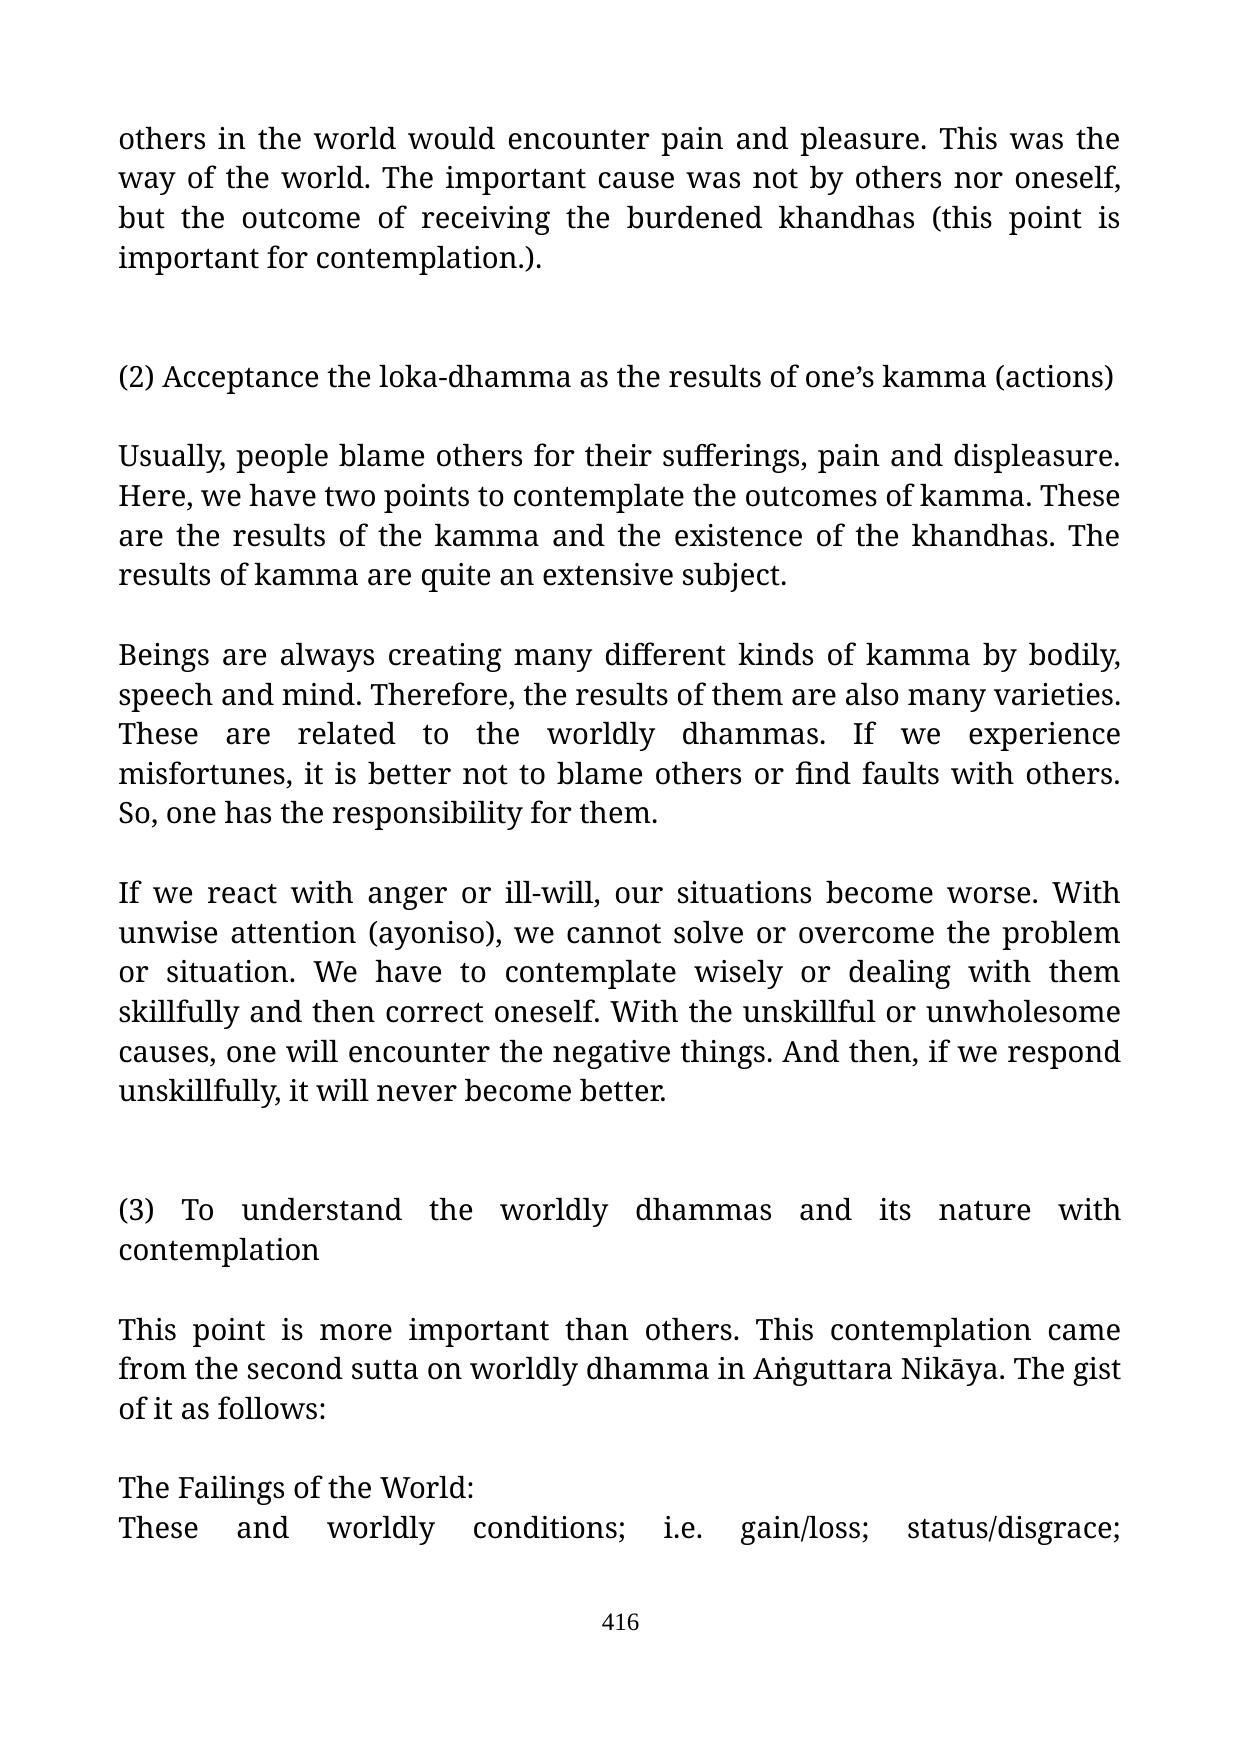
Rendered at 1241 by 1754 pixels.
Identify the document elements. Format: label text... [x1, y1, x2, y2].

text others in the world would encounter pain and pleasure. This was the way of the world. The important cause was not by others nor oneself, but the outcome of receiving the burdened khandhas (this point is important for contemplation.). (2) Acceptance the loka-dhamma as the results of one’s kamma (actions) Usually, people blame others for their sufferings, pain and displeasure. Here, we have two points to contemplate the outcomes of kamma. These are the results of the kamma and the existence of the khandhas. The results of kamma are quite an extensive subject. Beings are always creating many different kinds of kamma by bodily, speech and mind. Therefore, the results of them are also many varieties. These are related to the worldly dhammas. If we experience misfortunes, it is better not to blame others or find faults with others. So, one has the responsibility for them. If we react with anger or ill-will, our situations become worse. With unwise attention (ayoniso), we cannot solve or overcome the problem or situation. We have to contemplate wisely or dealing with them skillfully and then correct oneself. With the unskillful or unwholesome causes, one will encounter the negative things. And then, if we respond unskillfully, it will never become better. (3) To understand the worldly dhammas and its nature with contemplation This point is more important than others. This contemplation came from the second sutta on worldly dhamma in Aṅguttara Nikāya. The gist of it as follows: The Failings of the World: These and worldly conditions; i.e. gain/loss; status/disgrace; [118, 118, 1122, 1547]
